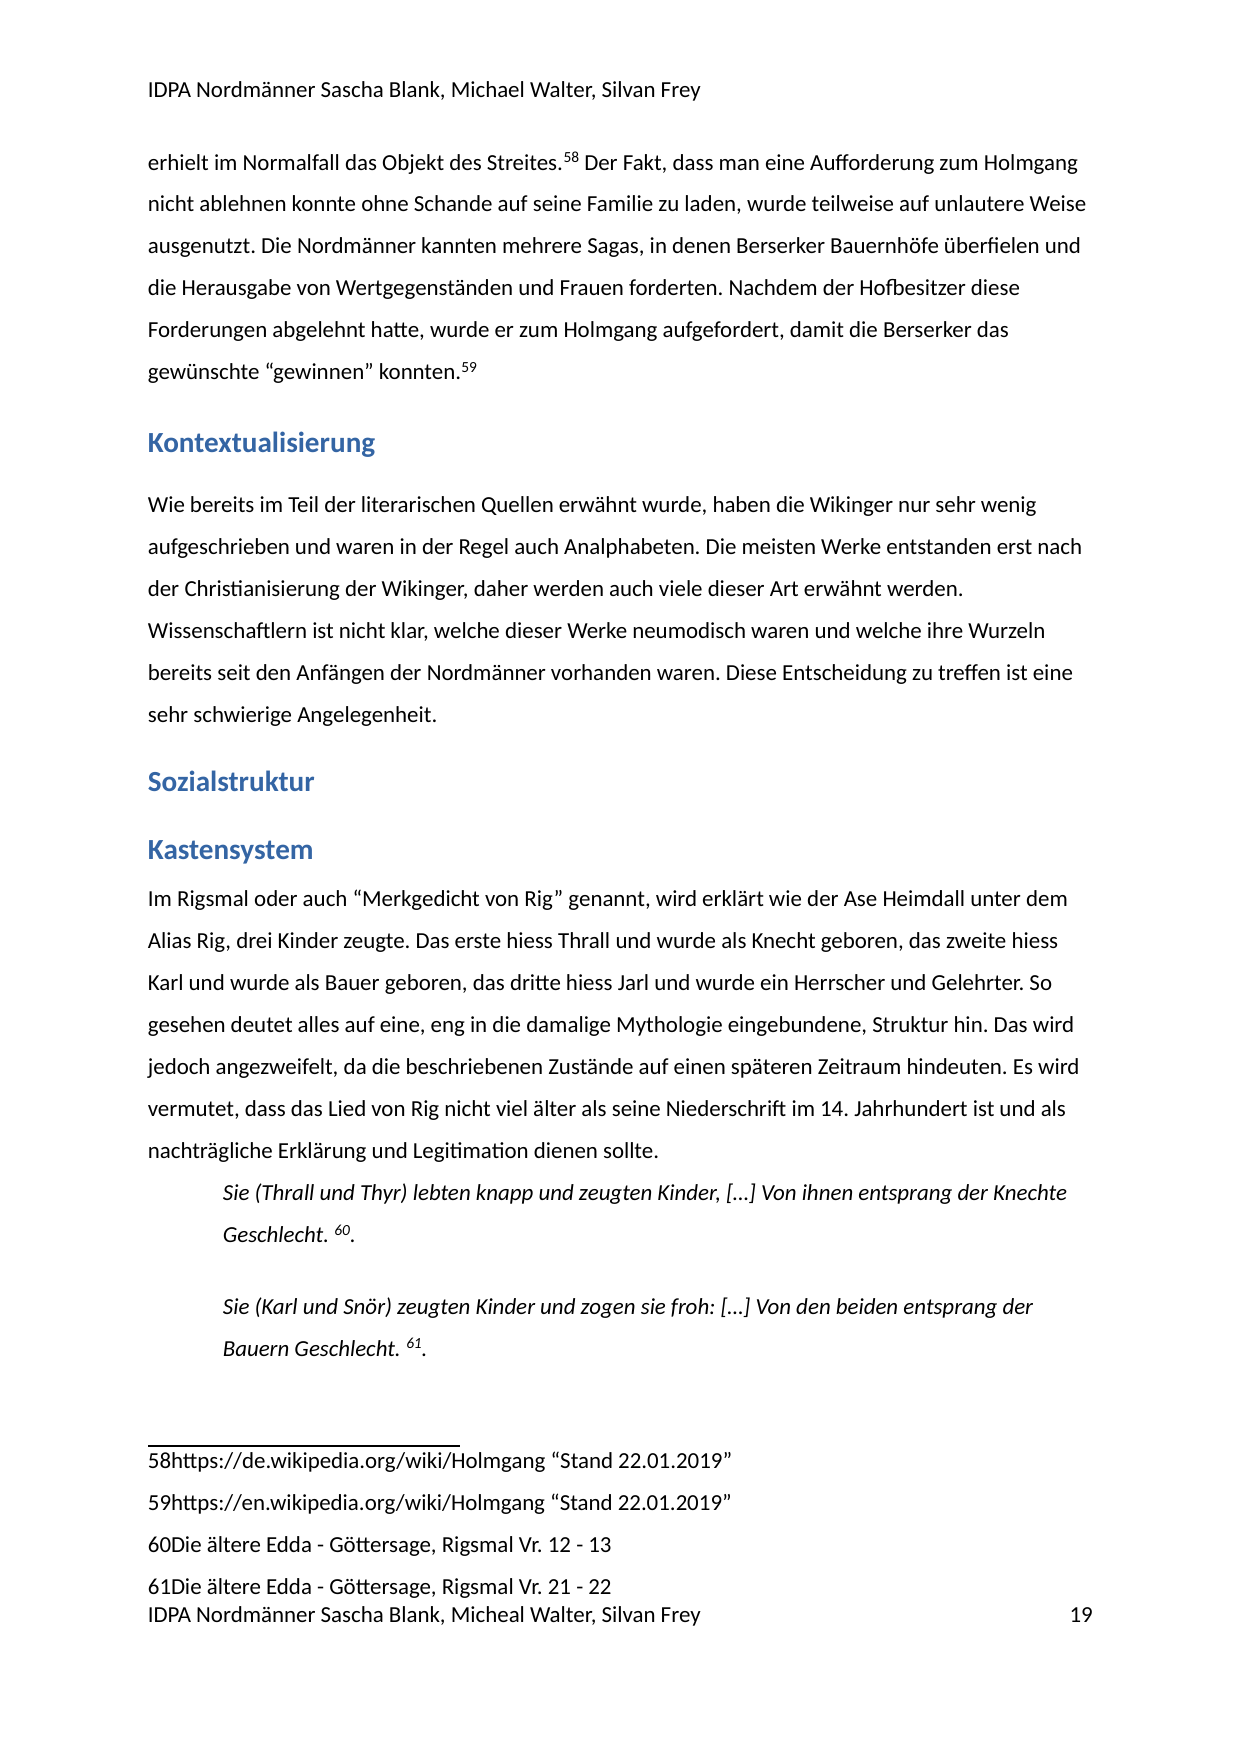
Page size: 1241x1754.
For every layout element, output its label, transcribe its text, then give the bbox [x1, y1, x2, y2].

text Die ältere Edda - Göttersage, Rigsmal Vr. 21 - 22 [148, 1572, 1093, 1600]
text https://en.wikipedia.org/wiki/Holmgang “Stand 22.01.2019” [148, 1488, 1093, 1516]
subtitle Kontextualisierung [148, 424, 1093, 460]
subtitle Kastensystem [148, 831, 1093, 867]
text Sie (Thrall und Thyr) lebten knapp und zeugten Kinder, […] Von ihnen entsprang der Knechte Geschlecht. . [223, 1178, 1093, 1248]
text Sie (Karl und Snör) zeugten Kinder und zogen sie froh: […] Von den beiden entsprang der Bauern Geschlecht. . [223, 1292, 1093, 1362]
text Die ältere Edda - Göttersage, Rigsmal Vr. 12 - 13 [148, 1530, 1093, 1558]
text erhielt im Normalfall das Objekt des Streites. Der Fakt, dass man eine Aufforderung zum Holmgang nicht ablehnen konnte ohne Schande auf seine Familie zu laden, wurde teilweise auf unlautere Weise ausgenutzt. Die Nordmänner kannten mehrere Sagas, in denen Berserker Bauernhöfe überfielen und die Herausgabe von Wertgegenständen und Frauen forderten. Nachdem der Hofbesitzer diese Forderungen abgelehnt hatte, wurde er zum Holmgang aufgefordert, damit die Berserker das gewünschte “gewinnen” konnten. [148, 148, 1093, 386]
text https://de.wikipedia.org/wiki/Holmgang “Stand 22.01.2019” [148, 1446, 1093, 1474]
text Im Rigsmal oder auch “Merkgedicht von Rig” genannt, wird erklärt wie der Ase Heimdall unter dem Alias Rig, drei Kinder zeugte. Das erste hiess Thrall und wurde als Knecht geboren, das zweite hiess Karl und wurde als Bauer geboren, das dritte hiess Jarl und wurde ein Herrscher und Gelehrter. So gesehen deutet alles auf eine, eng in die damalige Mythologie eingebundene, Struktur hin. Das wird jedoch angezweifelt, da die beschriebenen Zustände auf einen späteren Zeitraum hindeuten. Es wird vermutet, dass das Lied von Rig nicht viel älter als seine Niederschrift im 14. Jahrhundert ist und als nachträgliche Erklärung und Legitimation dienen sollte. [148, 884, 1093, 1164]
subtitle Sozialstruktur [148, 763, 1093, 799]
text Wie bereits im Teil der literarischen Quellen erwähnt wurde, haben die Wikinger nur sehr wenig aufgeschrieben und waren in der Regel auch Analphabeten. Die meisten Werke entstanden erst nach der Christianisierung der Wikinger, daher werden auch viele dieser Art erwähnt werden. Wissenschaftlern ist nicht klar, welche dieser Werke neumodisch waren und welche ihre Wurzeln bereits seit den Anfängen der Nordmänner vorhanden waren. Diese Entscheidung zu treffen ist eine sehr schwierige Angelegenheit. [148, 490, 1093, 728]
